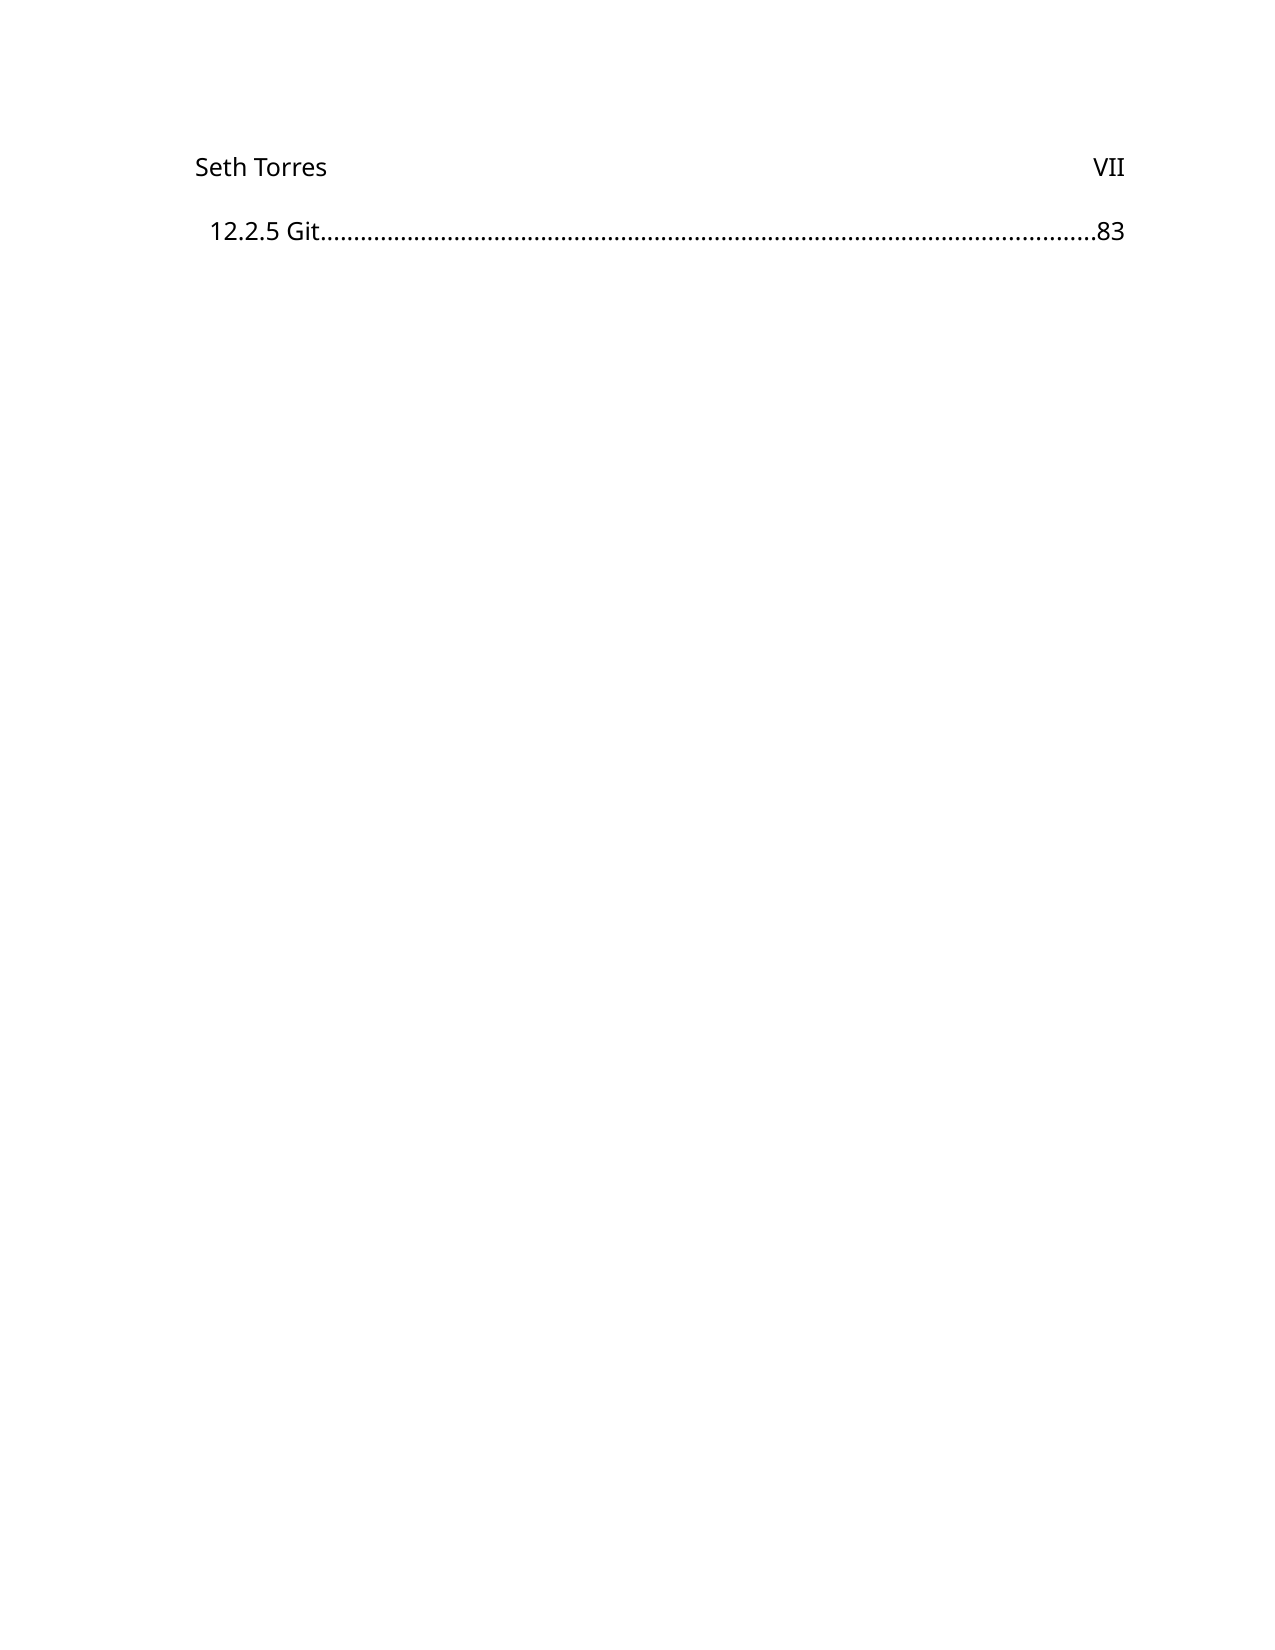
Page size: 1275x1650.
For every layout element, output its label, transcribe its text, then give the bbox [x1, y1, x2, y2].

text 12.2.5 Git 83 [209, 213, 1125, 248]
